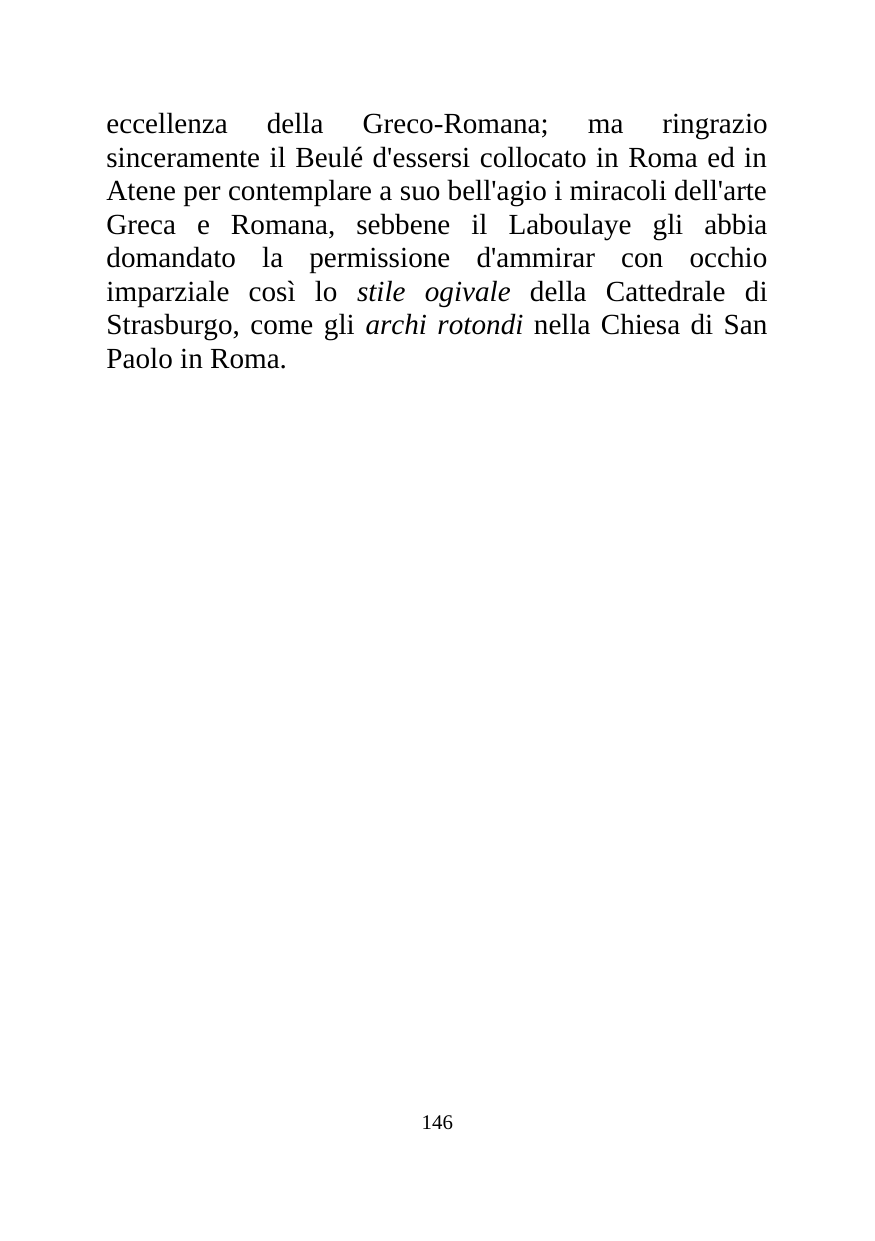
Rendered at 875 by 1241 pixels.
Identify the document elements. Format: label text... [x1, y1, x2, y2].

text eccellenza della Greco-Romana; ma ringrazio sinceramente il Beulé d'essersi collocato in Roma ed in Atene per contemplare a suo bell'agio i miracoli dell'arte Greca e Romana, sebbene il Laboulaye gli abbia domandato la permissione d'ammirar con occhio imparziale così lo stile ogivale della Cattedrale di Strasburgo, come gli archi rotondi nella Chiesa di San Paolo in Roma. [106, 106, 768, 374]
